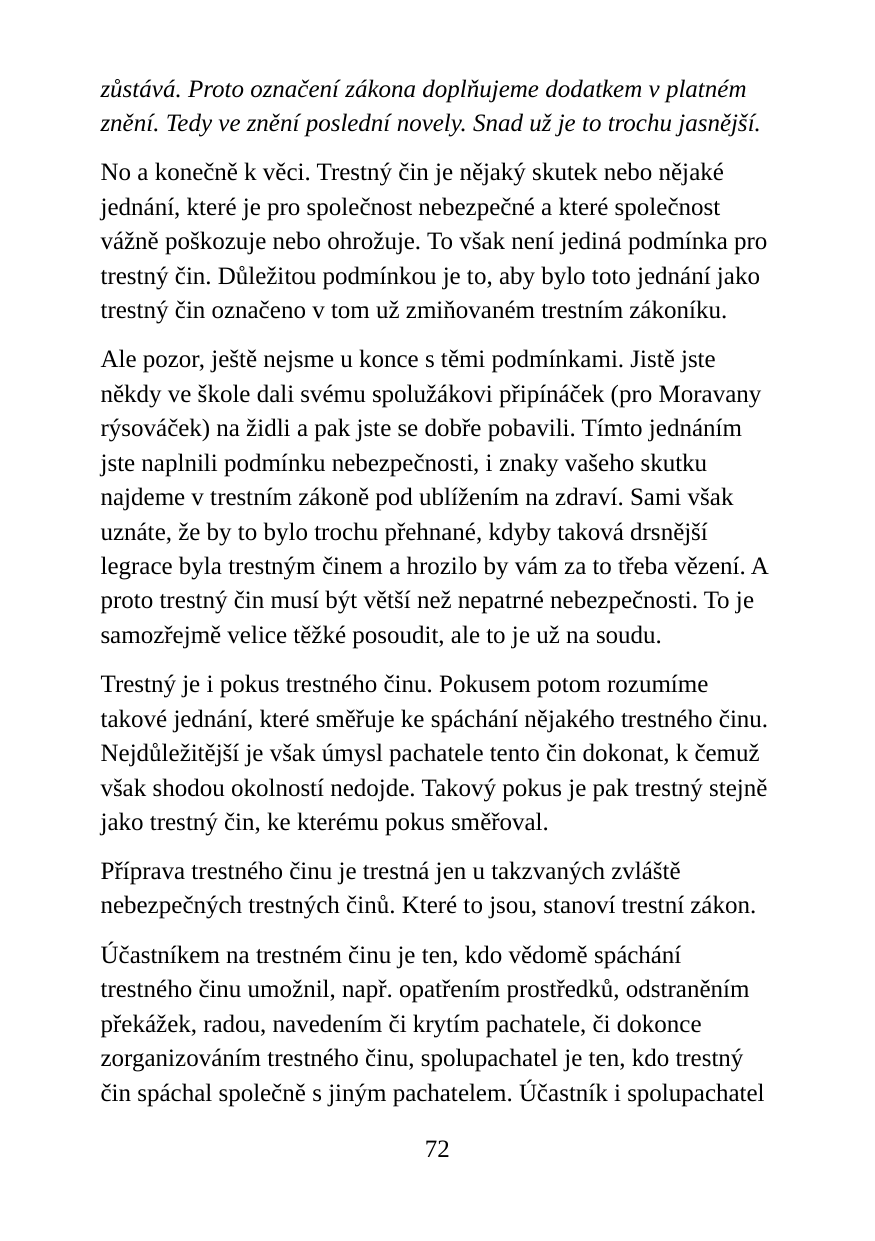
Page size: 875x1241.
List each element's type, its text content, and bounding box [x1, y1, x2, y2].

text Příprava trestného činu je trestná jen u takzvaných zvláště nebezpečných trestných činů. Které to jsou, stanoví trestní zákon. [100, 856, 774, 919]
text No a konečně k věci. Trestný čin je nějaký skutek nebo nějaké jednání, které je pro společnost nebezpečné a které společnost vážně poškozuje nebo ohrožuje. To však není jediná podmínka pro trestný čin. Důležitou podmínkou je to, aby bylo toto jednání jako trestný čin označeno v tom už zmiňovaném trestním zákoníku. [100, 157, 774, 324]
text zůstává. Proto označení zákona doplňujeme dodatkem v platném znění. Tedy ve znění poslední novely. Snad už je to trochu jasnější. [100, 74, 774, 137]
text Ale pozor, ještě nejsme u konce s těmi podmínkami. Jistě jste někdy ve škole dali svému spolužákovi připínáček (pro Moravany rýsováček) na židli a pak jste se dobře pobavili. Tímto jednáním jste naplnili podmínku nebezpečnosti, i znaky vašeho skutku najdeme v trestním zákoně pod ublížením na zdraví. Sami však uznáte, že by to bylo trochu přehnané, kdyby taková drsnější legrace byla trestným činem a hrozilo by vám za to třeba vězení. A proto trestný čin musí být větší než nepatrné nebezpečnosti. To je samozřejmě velice těžké posoudit, ale to je už na soudu. [100, 344, 774, 649]
text Účastníkem na trestném činu je ten, kdo vědomě spáchání trestného činu umožnil, např. opatřením prostředků, odstraněním překážek, radou, navedením či krytím pachatele, či dokonce zorganizováním trestného činu, spolupachatel je ten, kdo trestný čin spáchal společně s jiným pachatelem. Účastník i spolupachatel [100, 940, 774, 1106]
text Trestný je i pokus trestného činu. Pokusem potom rozumíme takové jednání, které směřuje ke spáchání nějakého trestného činu. Nejdůležitější je však úmysl pachatele tento čin dokonat, k čemuž však shodou okolností nedojde. Takový pokus je pak trestný stejně jako trestný čin, ke kterému pokus směřoval. [100, 669, 774, 836]
